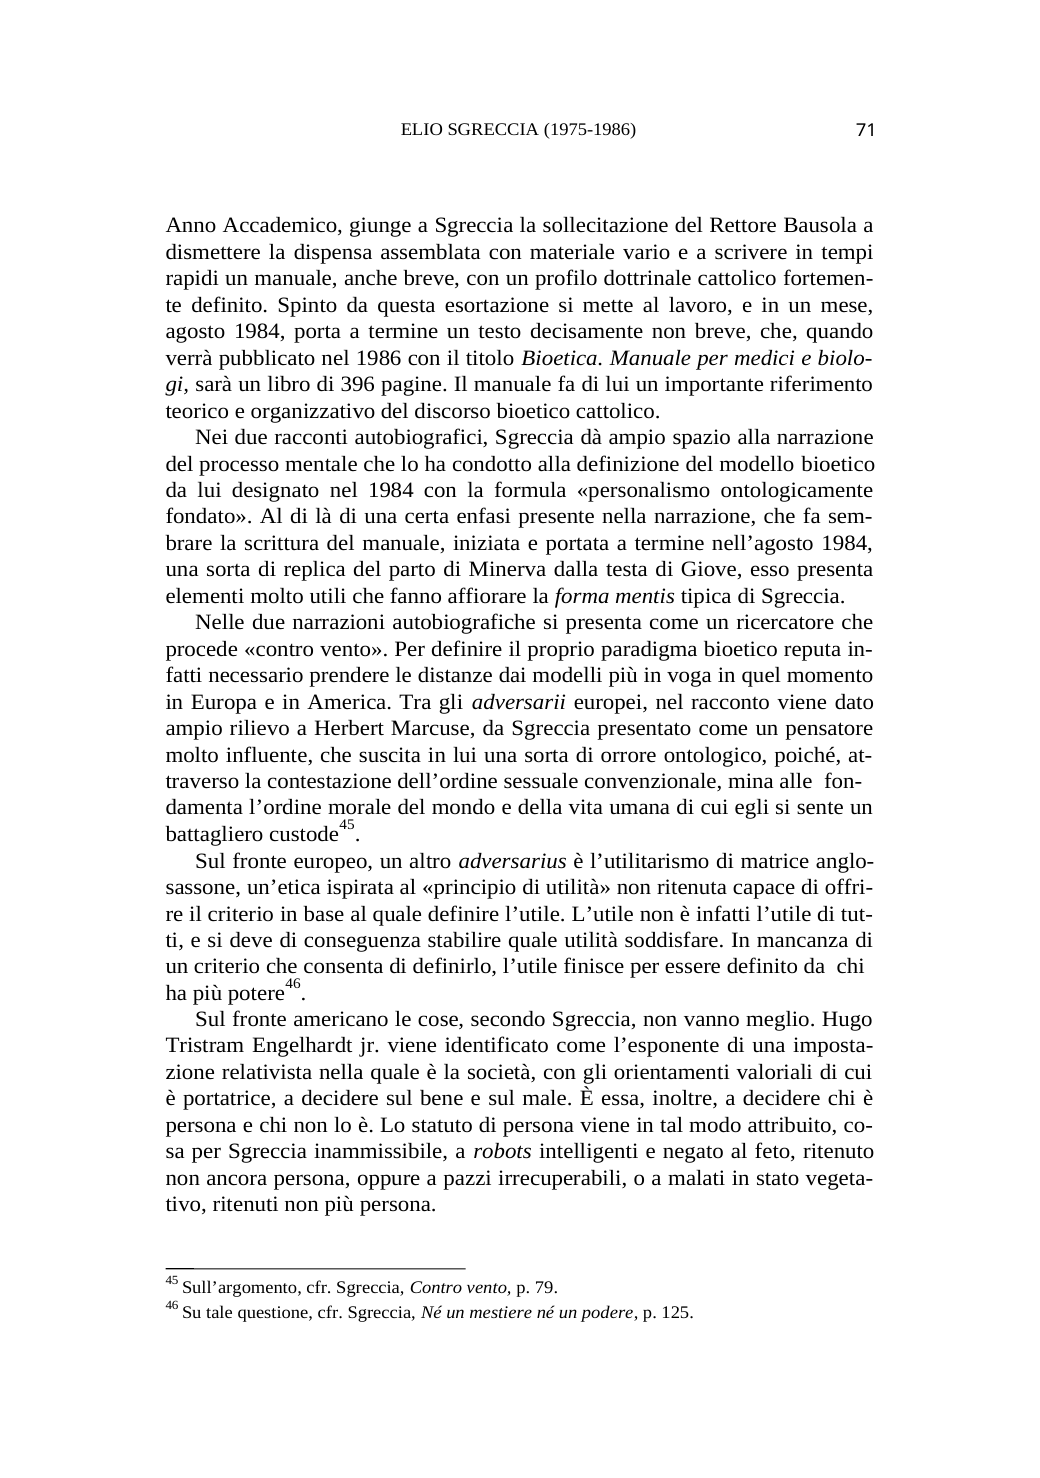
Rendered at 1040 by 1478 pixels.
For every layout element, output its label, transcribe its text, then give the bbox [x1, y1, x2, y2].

text Nei due racconti autobiografici, Sgreccia dà ampio spazio alla narrazione del processo mentale che lo ha condotto alla definizione del modello bioetico da lui designato nel 1984 con la formula «personalismo ontologicamente fondato». Al di là di una certa enfasi presente nella narrazione, che fa sem- brare la scrittura del manuale, iniziata e portata a termine nell’agosto 1984, una sorta di replica del parto di Minerva dalla testa di Giove, esso presenta elementi molto utili che fanno affiorare la forma mentis tipica di Sgreccia. [165, 424, 875, 608]
text damenta l’ordine morale del mondo e della vita umana di cui egli si sente un battagliero custode45. [165, 797, 875, 846]
text Sul fronte americano le cose, secondo Sgreccia, non vanno meglio. Hugo Tristram Engelhardt jr. viene identificato come l’esponente di una imposta- zione relativista nella quale è la società, con gli orientamenti valoriali di cui è portatrice, a decidere sul bene e sul male. È essa, inoltre, a decidere chi è persona e chi non lo è. Lo statuto di persona viene in tal modo attribuito, co- sa per Sgreccia inammissibile, a robots intelligenti e negato al feto, ritenuto non ancora persona, oppure a pazzi irrecuperabili, o a malati in stato vegeta- tivo, ritenuti non più persona. [165, 1006, 874, 1216]
text 45 Sull’argomento, cfr. Sgreccia, Contro vento, p. 79. [165, 1272, 896, 1297]
text Nelle due narrazioni autobiografiche si presenta come un ricercatore che procede «contro vento». Per definire il proprio paradigma bioetico reputa in- fatti necessario prendere le distanze dai modelli più in voga in quel momento in Europa e in America. Tra gli adversarii europei, nel racconto viene dato ampio rilievo a Herbert Marcuse, da Sgreccia presentato come un pensatore molto influente, che suscita in lui una sorta di orrore ontologico, poiché, at- traverso la contestazione dell’ordine sessuale convenzionale, mina alle fon- [165, 609, 875, 793]
text Anno Accademico, giunge a Sgreccia la sollecitazione del Rettore Bausola a dismettere la dispensa assemblata con materiale vario e a scrivere in tempi rapidi un manuale, anche breve, con un profilo dottrinale cattolico fortemen- te definito. Spinto da questa esortazione si mette al lavoro, e in un mese, agosto 1984, porta a termine un testo decisamente non breve, che, quando verrà pubblicato nel 1986 con il titolo Bioetica. Manuale per medici e biolo- gi, sarà un libro di 396 pagine. Il manuale fa di lui un importante riferimento teorico e organizzativo del discorso bioetico cattolico. [165, 212, 875, 423]
text 46 Su tale questione, cfr. Sgreccia, Né un mestiere né un podere, p. 125. [165, 1297, 896, 1322]
text ha più potere46. [165, 980, 896, 1005]
text Sul fronte europeo, un altro adversarius è l’utilitarismo di matrice anglo- sassone, un’etica ispirata al «principio di utilità» non ritenuta capace di offri- re il criterio in base al quale definire l’utile. L’utile non è infatti l’utile di tut- ti, e si deve di conseguenza stabilire quale utilità soddisfare. In mancanza di un criterio che consenta di definirlo, l’utile finisce per essere definito da chi [165, 848, 875, 979]
